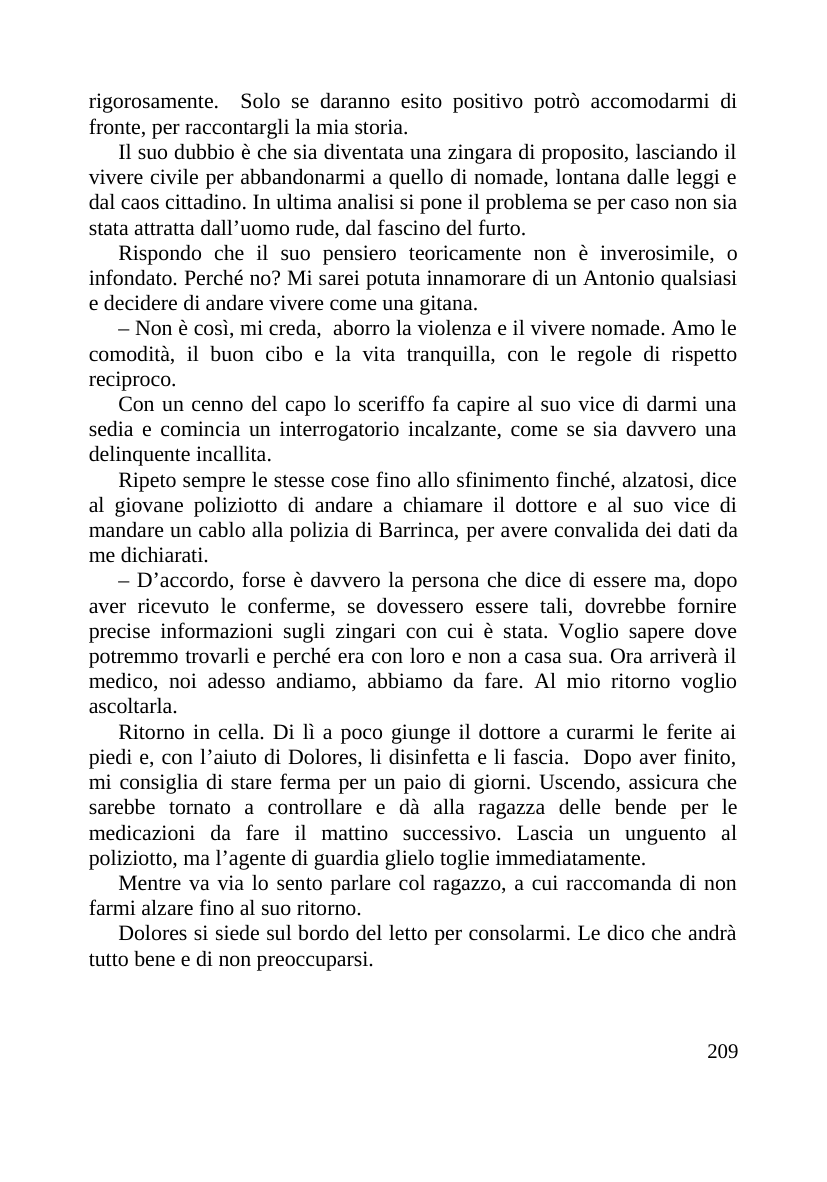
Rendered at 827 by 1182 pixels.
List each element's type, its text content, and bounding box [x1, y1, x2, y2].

text Rispondo che il suo pensiero teoricamente non è inverosimile, o infondato. Perché no? Mi sarei potuta innamorare di un Antonio qualsiasi e decidere di andare vivere come una gitana. [88, 240, 738, 315]
text rigorosamente. Solo se daranno esito positivo potrò accomodarmi di fronte, per raccontargli la mia storia. [88, 88, 738, 139]
text Il suo dubbio è che sia diventata una zingara di proposito, lasciando il vivere civile per abbandonarmi a quello di nomade, lontana dalle leggi e dal caos cittadino. In ultima analisi si pone il problema se per caso non sia stata attratta dall’uomo rude, dal fascino del furto. [88, 139, 738, 240]
text Dolores si siede sul bordo del letto per consolarmi. Le dico che andrà tutto bene e di non preoccuparsi. [88, 920, 738, 971]
text – Non è così, mi creda, aborro la violenza e il vivere nomade. Amo le comodità, il buon cibo e la vita tranquilla, con le regole di rispetto reciproco. [88, 315, 738, 391]
text Ritorno in cella. Di lì a poco giunge il dottore a curarmi le ferite ai piedi e, con l’aiuto di Dolores, li disinfetta e li fascia. Dopo aver finito, mi consiglia di stare ferma per un paio di giorni. Uscendo, assicura che sarebbe tornato a controllare e dà alla ragazza delle bende per le medicazioni da fare il mattino successivo. Lascia un unguento al poliziotto, ma l’agente di guardia glielo toglie immediatamente. [88, 719, 738, 870]
text Con un cenno del capo lo sceriffo fa capire al suo vice di darmi una sedia e comincia un interrogatorio incalzante, come se sia davvero una delinquente incallita. [88, 391, 738, 467]
text – D’accordo, forse è davvero la persona che dice di essere ma, dopo aver ricevuto le conferme, se dovessero essere tali, dovrebbe fornire precise informazioni sugli zingari con cui è stata. Voglio sapere dove potremmo trovarli e perché era con loro e non a casa sua. Ora arriverà il medico, noi adesso andiamo, abbiamo da fare. Al mio ritorno voglio ascoltarla. [88, 567, 738, 719]
text Ripeto sempre le stesse cose fino allo sfinimento finché, alzatosi, dice al giovane poliziotto di andare a chiamare il dottore e al suo vice di mandare un cablo alla polizia di Barrinca, per avere convalida dei dati da me dichiarati. [88, 467, 738, 567]
text Mentre va via lo sento parlare col ragazzo, a cui raccomanda di non farmi alzare fino al suo ritorno. [88, 870, 738, 920]
